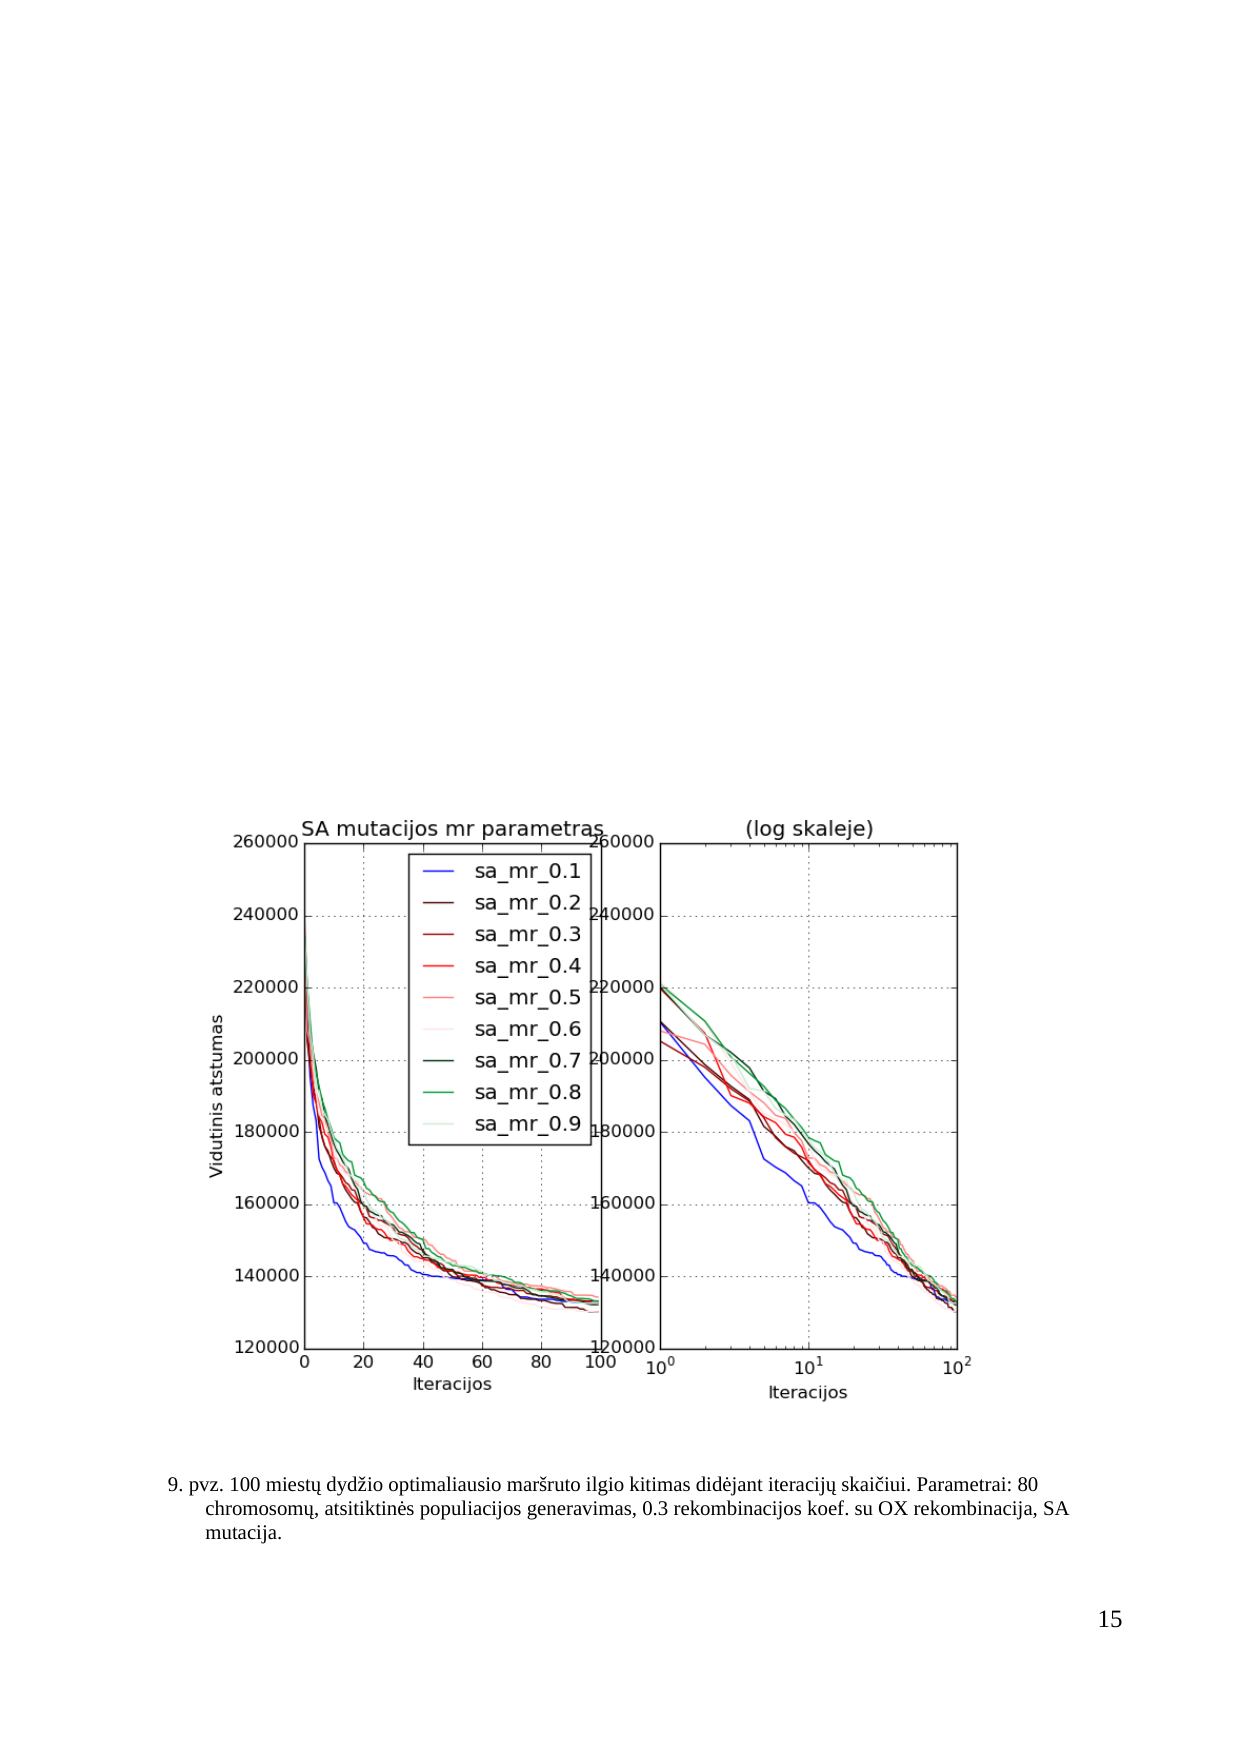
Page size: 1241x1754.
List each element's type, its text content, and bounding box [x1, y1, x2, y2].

table_cell 100 miestų dydžio optimaliausio maršruto ilgio kitimas didėjant iteracijų skaičiui. Parametrai: 80 chromosomų, atsitiktinės populiacijos generavimas, 0.3 rekombinacijos koef. su OX rekombinacija, SA mutacija. [118, 1454, 1122, 1562]
picture [199, 780, 1041, 1412]
table_header [118, 775, 1122, 1453]
